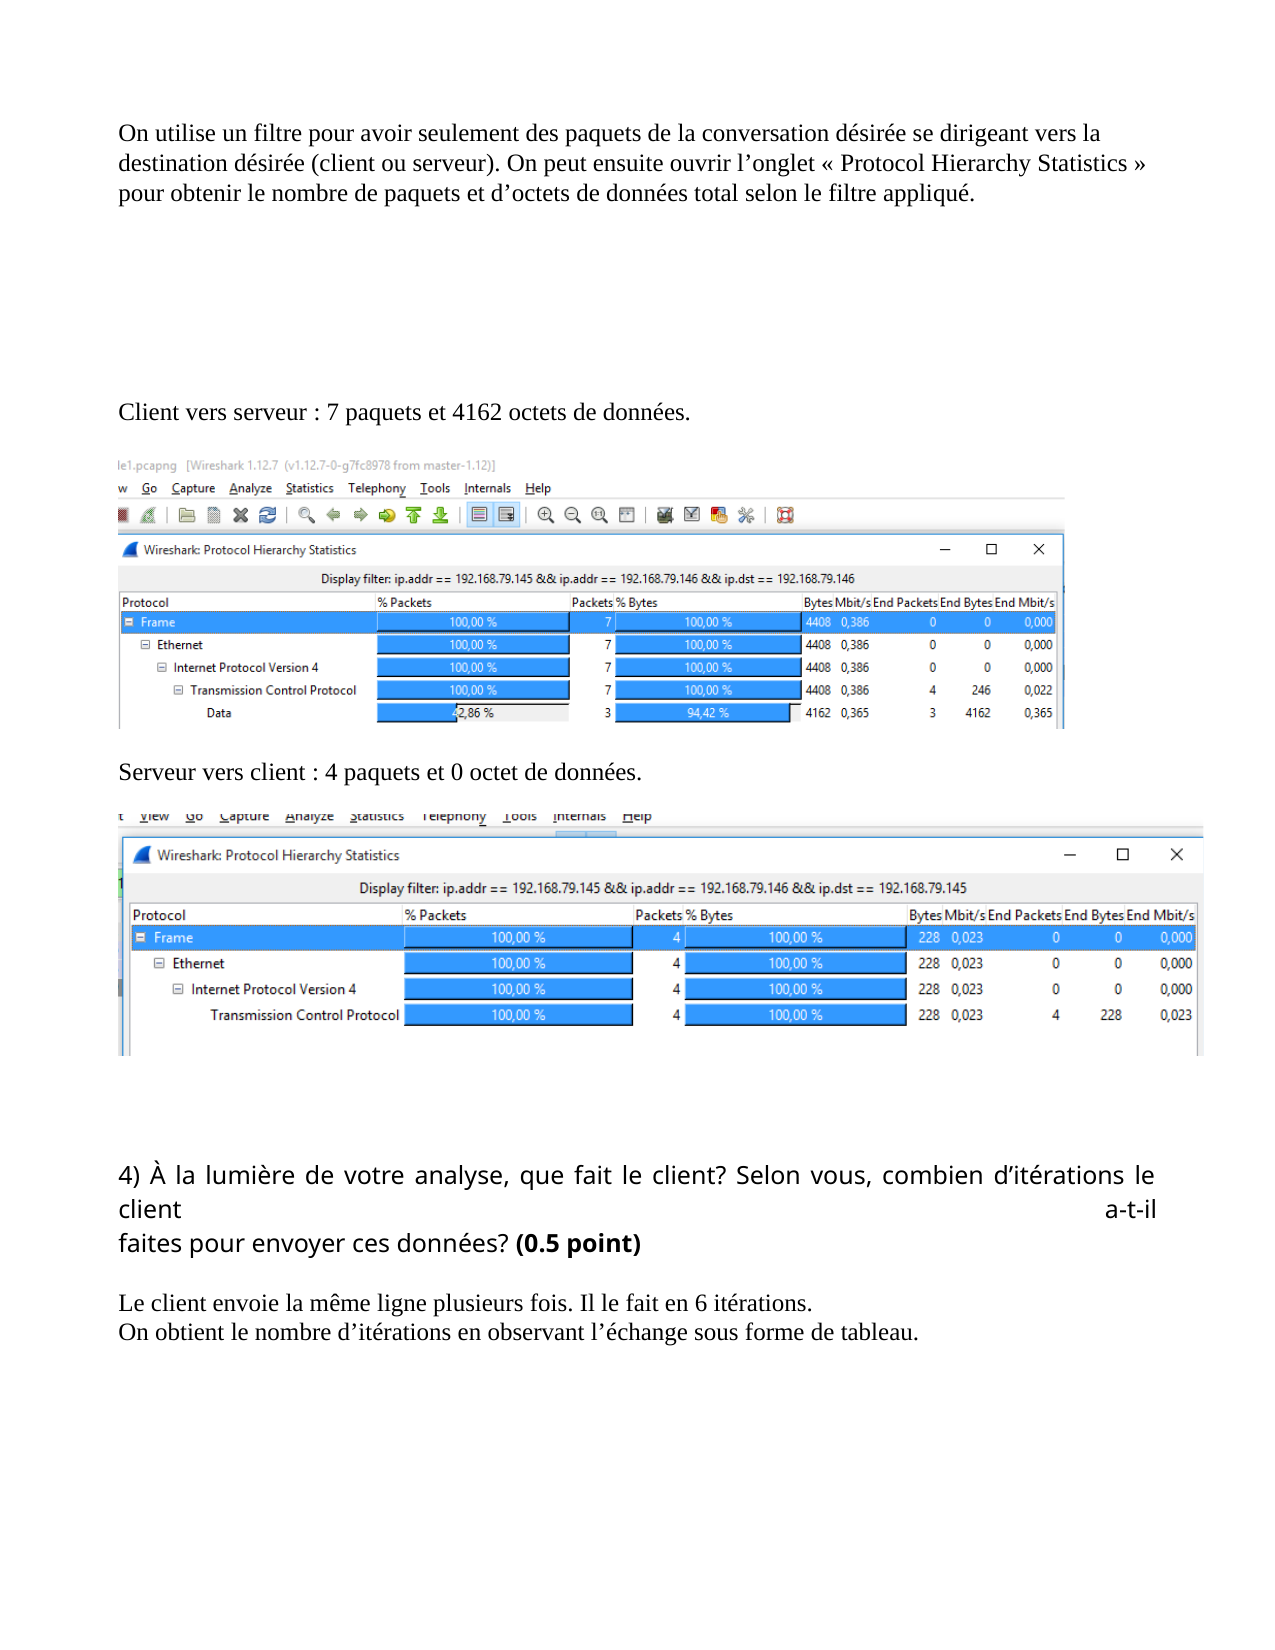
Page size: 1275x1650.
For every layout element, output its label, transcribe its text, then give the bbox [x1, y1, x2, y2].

text 4) À la lumière de votre analyse, que fait le client? Selon vous, combien d’itérations le client a-t-il faites pour envoyer ces données? (0.5 point) [118, 1123, 1157, 1260]
text On utilise un filtre pour avoir seulement des paquets de la conversation désirée se dirigeant vers la destination désirée (client ou serveur). On peut ensuite ouvrir l’onglet « Protocol Hierarchy Statistics » pour obtenir le nombre de paquets et d’octets de données total selon le filtre appliqué. [118, 118, 1157, 207]
text Le client envoie la même ligne plusieurs fois. Il le fait en 6 itérations. [118, 1288, 1157, 1317]
text On obtient le nombre d’itérations en observant l’échange sous forme de tableau. [118, 1317, 1157, 1346]
text Client vers serveur : 7 paquets et 4162 octets de données. [118, 397, 1157, 426]
text Serveur vers client : 4 paquets et 0 octet de données. [118, 757, 1157, 786]
